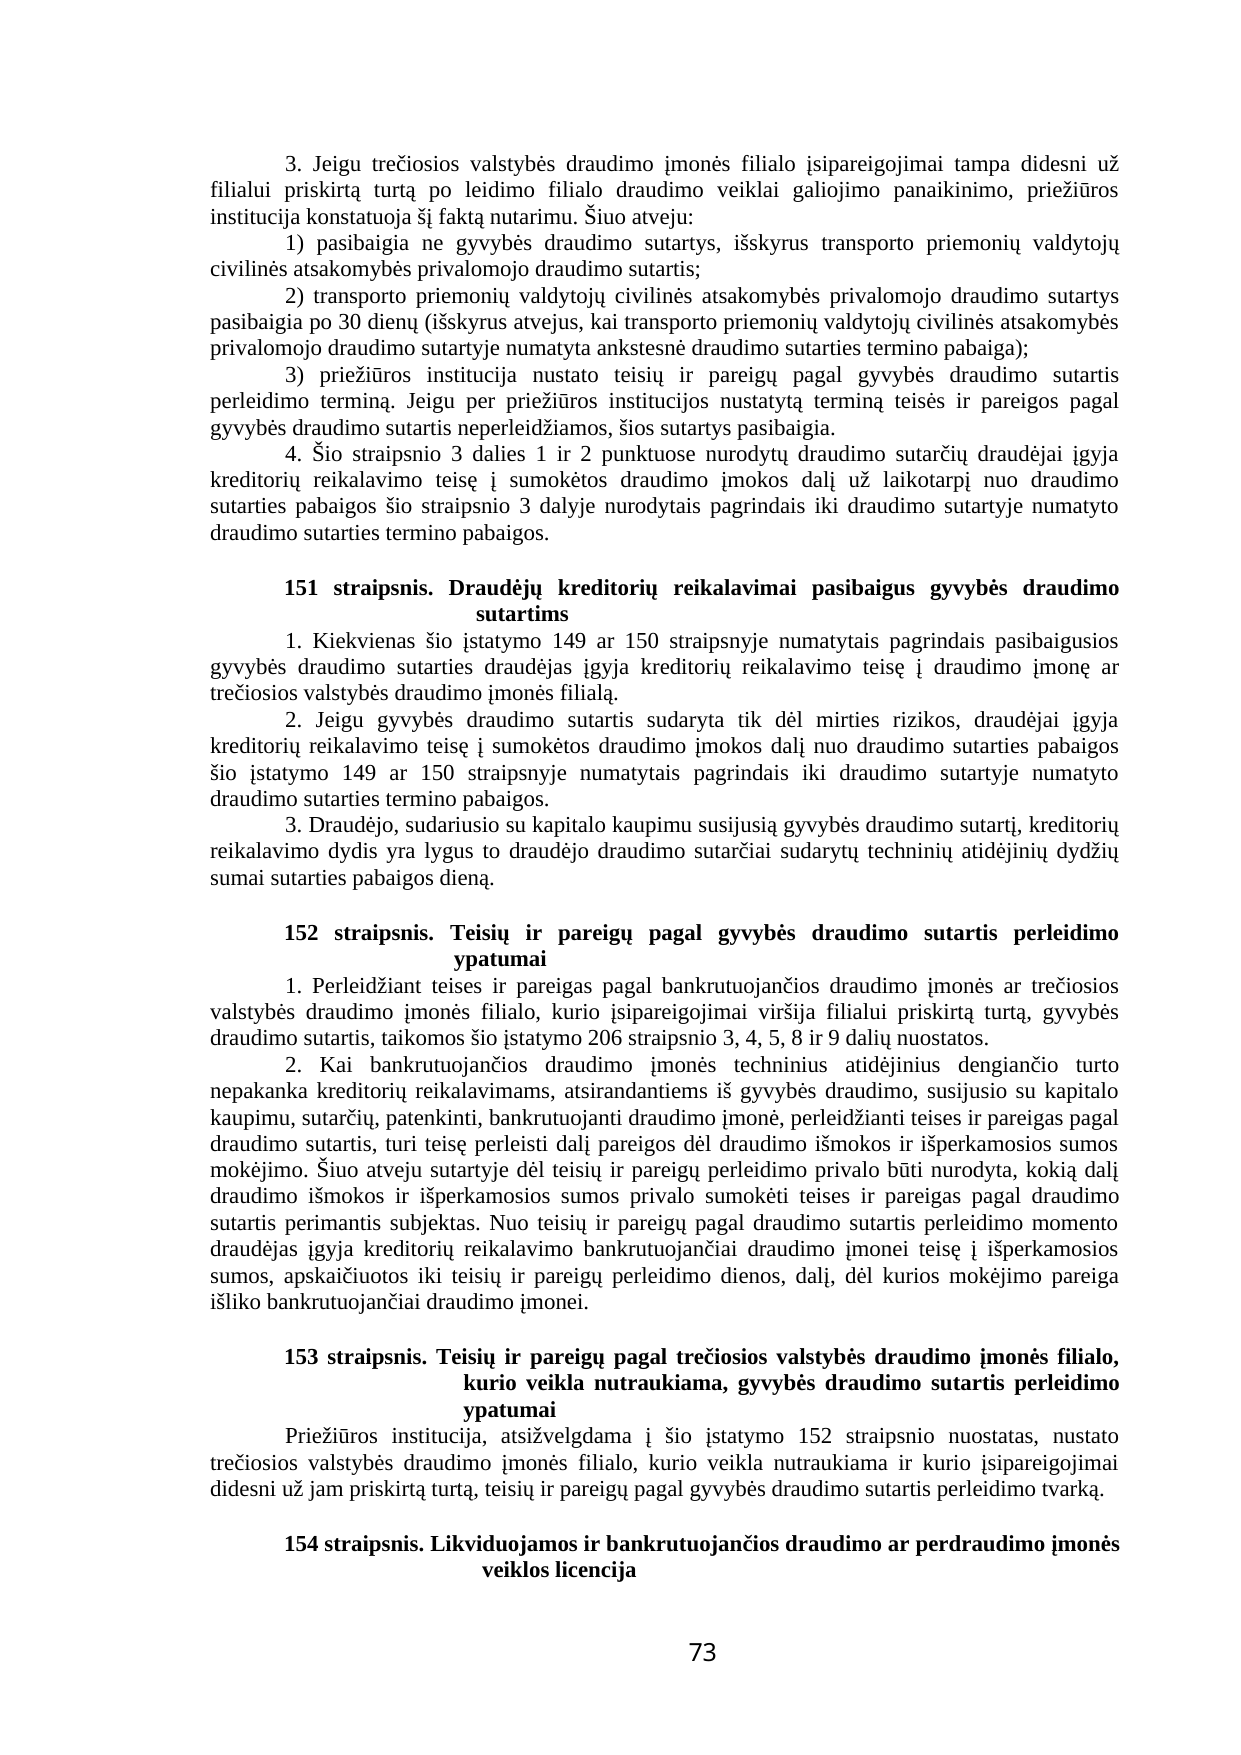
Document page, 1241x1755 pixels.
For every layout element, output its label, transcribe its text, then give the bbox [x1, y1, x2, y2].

text Priežiūros institucija, atsižvelgdama į šio įstatymo 152 straipsnio nuostatas, nustato trečiosios valstybės draudimo įmonės filialo, kurio veikla nutraukiama ir kurio įsipareigojimai didesni už jam priskirtą turtą, teisių ir pareigų pagal gyvybės draudimo sutartis perleidimo tvarką. [210, 1422, 1120, 1501]
text 3. Jeigu trečiosios valstybės draudimo įmonės filialo įsipareigojimai tampa didesni už filialui priskirtą turtą po leidimo filialo draudimo veiklai galiojimo panaikinimo, priežiūros institucija konstatuoja šį faktą nutarimu. Šiuo atveju: [210, 150, 1120, 229]
text 1) pasibaigia ne gyvybės draudimo sutartys, išskyrus transporto priemonių valdytojų civilinės atsakomybės privalomojo draudimo sutartis; [210, 229, 1120, 282]
text 3. Draudėjo, sudariusio su kapitalo kaupimu susijusią gyvybės draudimo sutartį, kreditorių reikalavimo dydis yra lygus to draudėjo draudimo sutarčiai sudarytų techninių atidėjinių dydžių sumai sutarties pabaigos dieną. [210, 811, 1120, 890]
text 151 straipsnis. Draudėjų kreditorių reikalavimai pasibaigus gyvybės draudimo sutartims [284, 574, 1120, 627]
text 2. Kai bankrutuojančios draudimo įmonės techninius atidėjinius dengiančio turto nepakanka kreditorių reikalavimams, atsirandantiems iš gyvybės draudimo, susijusio su kapitalo kaupimu, sutarčių, patenkinti, bankrutuojanti draudimo įmonė, perleidžianti teises ir pareigas pagal draudimo sutartis, turi teisę perleisti dalį pareigos dėl draudimo išmokos ir išperkamosios sumos mokėjimo. Šiuo atveju sutartyje dėl teisių ir pareigų perleidimo privalo būti nurodyta, kokią dalį draudimo išmokos ir išperkamosios sumos privalo sumokėti teises ir pareigas pagal draudimo sutartis perimantis subjektas. Nuo teisių ir pareigų pagal draudimo sutartis perleidimo momento draudėjas įgyja kreditorių reikalavimo bankrutuojančiai draudimo įmonei teisę į išperkamosios sumos, apskaičiuotos iki teisių ir pareigų perleidimo dienos, dalį, dėl kurios mokėjimo pareiga išliko bankrutuojančiai draudimo įmonei. [210, 1051, 1120, 1314]
text 2. Jeigu gyvybės draudimo sutartis sudaryta tik dėl mirties rizikos, draudėjai įgyja kreditorių reikalavimo teisę į sumokėtos draudimo įmokos dalį nuo draudimo sutarties pabaigos šio įstatymo 149 ar 150 straipsnyje numatytais pagrindais iki draudimo sutartyje numatyto draudimo sutarties termino pabaigos. [210, 706, 1120, 811]
text 4. Šio straipsnio 3 dalies 1 ir 2 punktuose nurodytų draudimo sutarčių draudėjai įgyja kreditorių reikalavimo teisę į sumokėtos draudimo įmokos dalį už laikotarpį nuo draudimo sutarties pabaigos šio straipsnio 3 dalyje nurodytais pagrindais iki draudimo sutartyje numatyto draudimo sutarties termino pabaigos. [210, 440, 1120, 545]
text 152 straipsnis. Teisių ir pareigų pagal gyvybės draudimo sutartis perleidimo ypatumai [284, 919, 1120, 972]
text 1. Kiekvienas šio įstatymo 149 ar 150 straipsnyje numatytais pagrindais pasibaigusios gyvybės draudimo sutarties draudėjas įgyja kreditorių reikalavimo teisę į draudimo įmonę ar trečiosios valstybės draudimo įmonės filialą. [210, 627, 1120, 706]
text 1. Perleidžiant teises ir pareigas pagal bankrutuojančios draudimo įmonės ar trečiosios valstybės draudimo įmonės filialo, kurio įsipareigojimai viršija filialui priskirtą turtą, gyvybės draudimo sutartis, taikomos šio įstatymo 206 straipsnio 3, 4, 5, 8 ir 9 dalių nuostatos. [210, 972, 1120, 1051]
text 153 straipsnis. Teisių ir pareigų pagal trečiosios valstybės draudimo įmonės filialo, kurio veikla nutraukiama, gyvybės draudimo sutartis perleidimo ypatumai [284, 1343, 1120, 1422]
text 154 straipsnis. Likviduojamos ir bankrutuojančios draudimo ar perdraudimo įmonės veiklos licencija [284, 1530, 1120, 1583]
text 2) transporto priemonių valdytojų civilinės atsakomybės privalomojo draudimo sutartys pasibaigia po 30 dienų (išskyrus atvejus, kai transporto priemonių valdytojų civilinės atsakomybės privalomojo draudimo sutartyje numatyta ankstesnė draudimo sutarties termino pabaiga); [210, 282, 1120, 361]
text 3) priežiūros institucija nustato teisių ir pareigų pagal gyvybės draudimo sutartis perleidimo terminą. Jeigu per priežiūros institucijos nustatytą terminą teisės ir pareigos pagal gyvybės draudimo sutartis neperleidžiamos, šios sutartys pasibaigia. [210, 361, 1120, 440]
